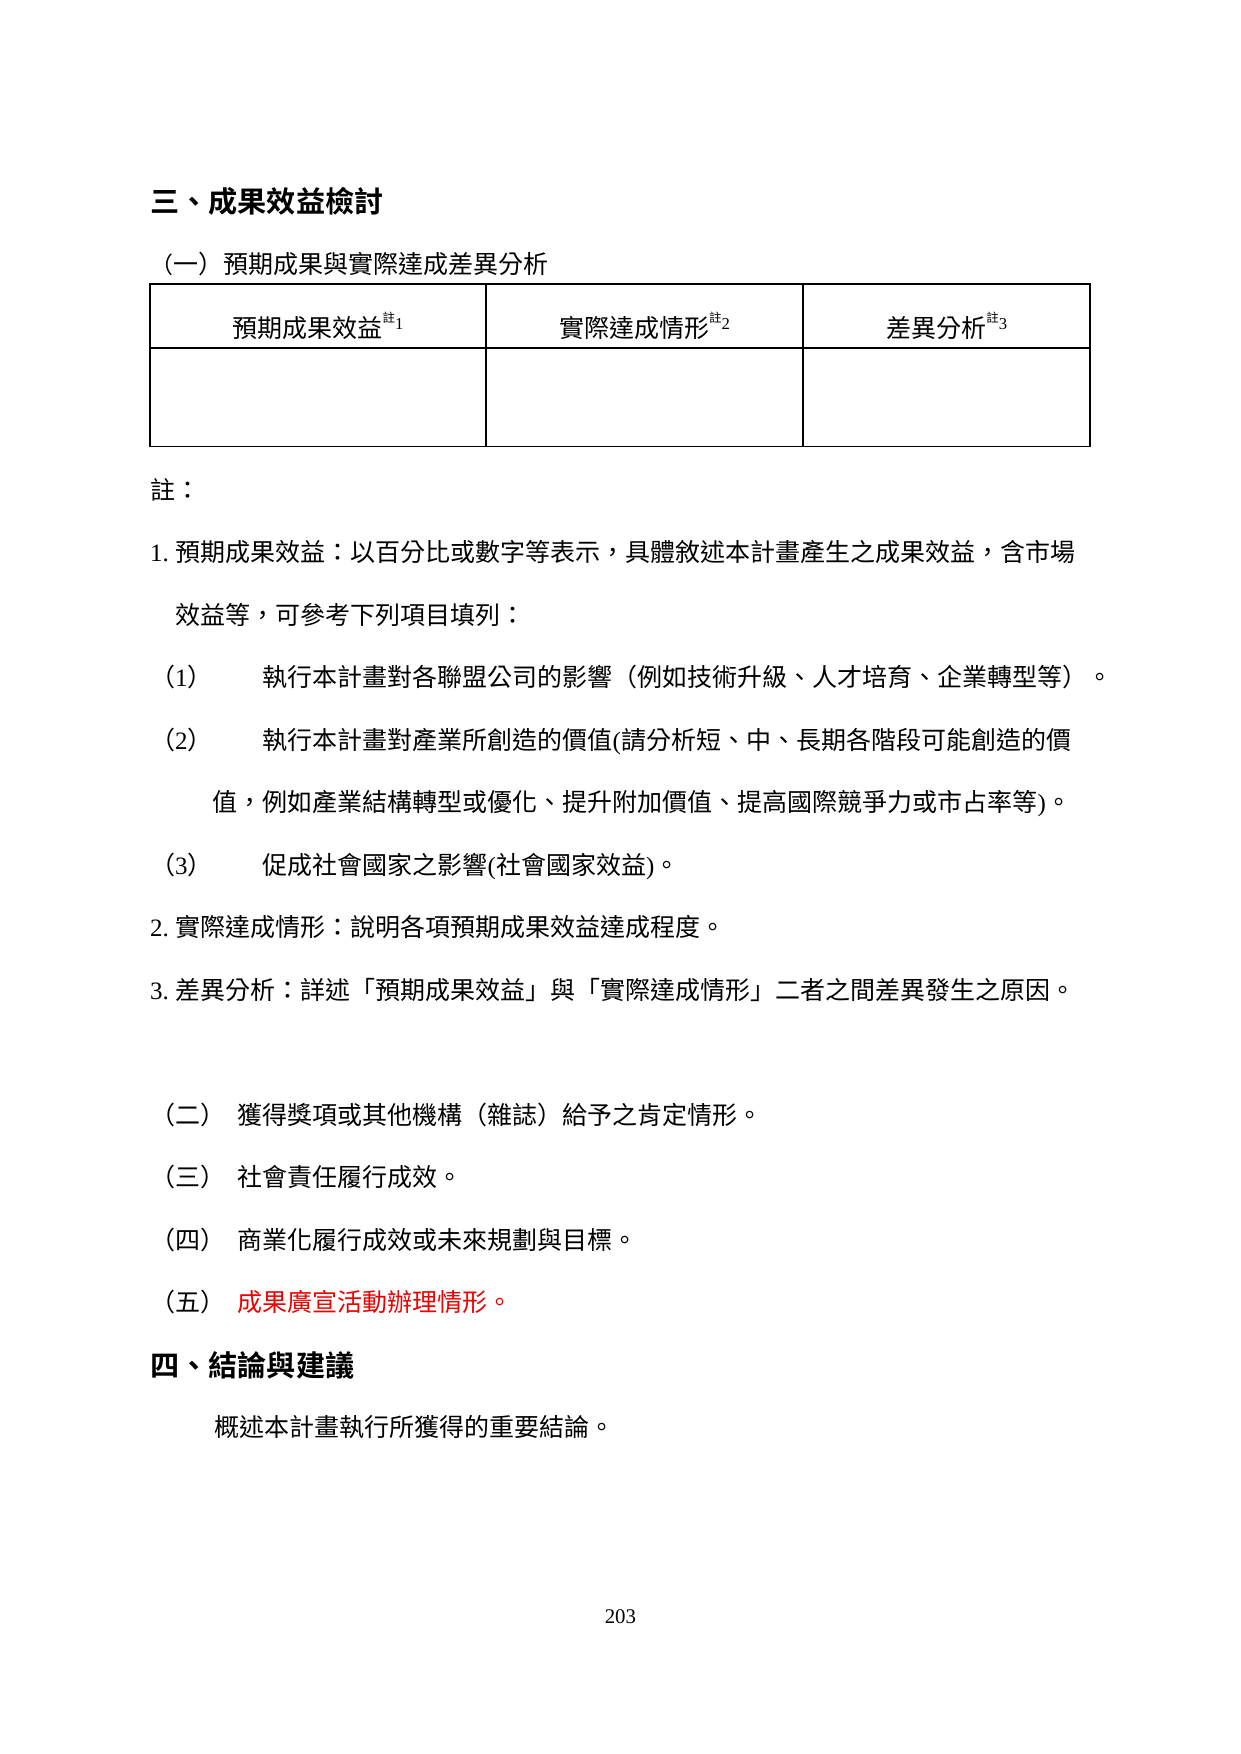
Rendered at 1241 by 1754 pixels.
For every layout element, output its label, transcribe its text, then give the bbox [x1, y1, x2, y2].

table_header 實際達成情形註2 [487, 285, 802, 347]
text 註： [150, 447, 1090, 509]
text 概述本計畫執行所獲得的重要結論。 [214, 1384, 1090, 1447]
table_cell [151, 349, 485, 446]
text （四） 商業化履行成效或未來規劃與目標。 [150, 1197, 1090, 1259]
table_cell [804, 349, 1089, 446]
list 執行本計畫對各聯盟公司的影響（例如技術升級、人才培育、企業轉型等）。 [150, 634, 1090, 697]
text 三、成果效益檢討 [150, 158, 1090, 221]
text 四、結論與建議 [150, 1322, 1090, 1384]
list 差異分析：詳述「預期成果效益」與「實際達成情形」二者之間差異發生之原因。 [150, 947, 1090, 1009]
table_cell [487, 349, 802, 446]
list 執行本計畫對產業所創造的價值(請分析短、中、長期各階段可能創造的價值，例如產業結構轉型或優化、提升附加價值、提高國際競爭力或市占率等)。 [150, 697, 1090, 822]
list 預期成果效益：以百分比或數字等表示，具體敘述本計畫產生之成果效益，含市場效益等，可參考下列項目填列： [150, 509, 1090, 634]
list 實際達成情形：說明各項預期成果效益達成程度。 [150, 884, 1090, 947]
list 促成社會國家之影響(社會國家效益)。 [150, 822, 1090, 884]
table_header 預期成果效益註1 [151, 285, 485, 347]
text （二） 獲得獎項或其他機構（雜誌）給予之肯定情形。 [150, 1072, 1090, 1134]
text （三） 社會責任履行成效。 [150, 1134, 1090, 1197]
text （五） 成果廣宣活動辦理情形。 [150, 1259, 1090, 1322]
table_header 差異分析註3 [804, 285, 1089, 347]
text （一）預期成果與實際達成差異分析 [150, 221, 1090, 283]
